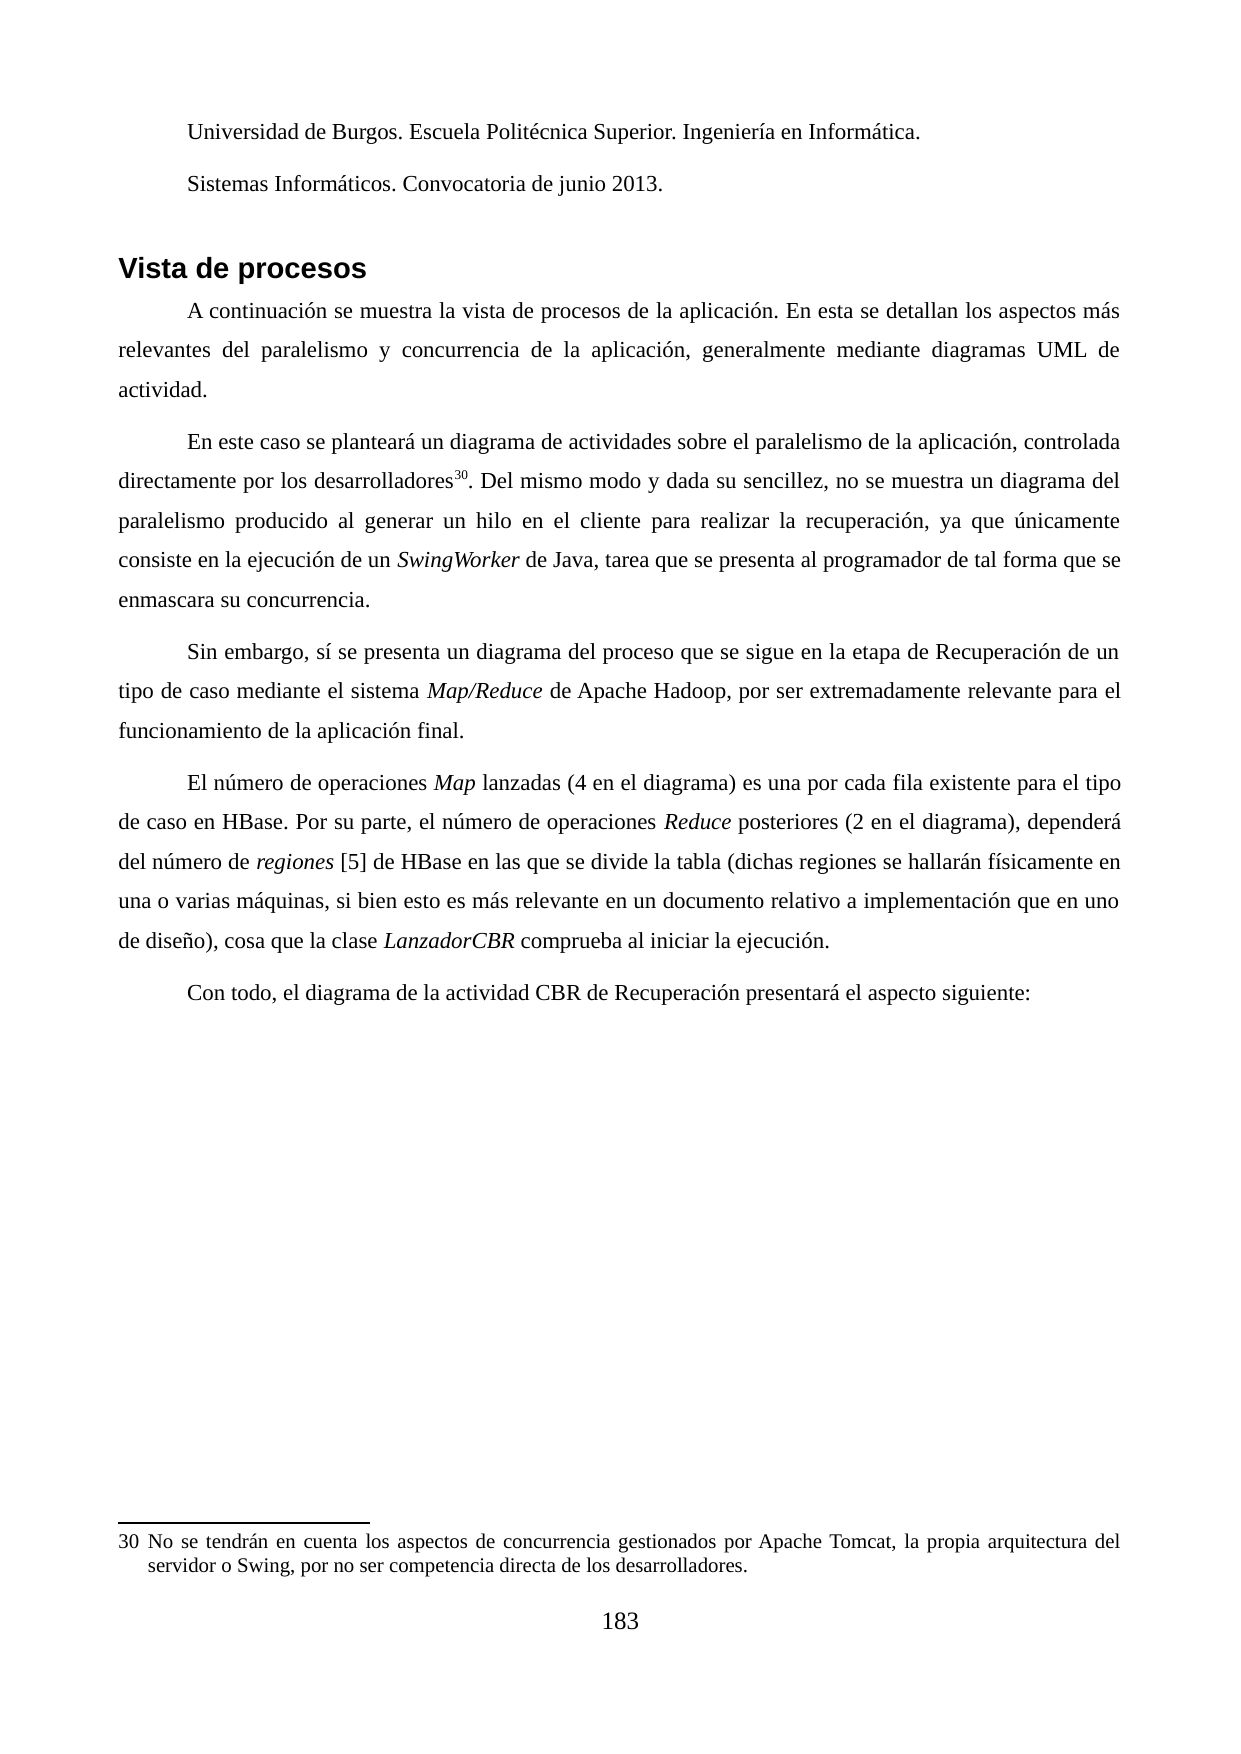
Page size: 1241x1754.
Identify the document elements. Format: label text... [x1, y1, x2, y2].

subtitle Vista de procesos [118, 251, 1122, 284]
text Sin embargo, sí se presenta un diagrama del proceso que se sigue en la etapa de Recuperación de un tipo de caso mediante el sistema Map/Reduce de Apache Hadoop, por ser extremadamente relevante para el funcionamiento de la aplicación final. [118, 638, 1122, 743]
text El número de operaciones Map lanzadas (4 en el diagrama) es una por cada fila existente para el tipo de caso en HBase. Por su parte, el número de operaciones Reduce posteriores (2 en el diagrama), dependerá del número de regiones [5] de HBase en las que se divide la tabla (dichas regiones se hallarán físicamente en una o varias máquinas, si bien esto es más relevante en un documento relativo a implementación que en uno de diseño), cosa que la clase LanzadorCBR comprueba al iniciar la ejecución. [118, 769, 1122, 953]
text A continuación se muestra la vista de procesos de la aplicación. En esta se detallan los aspectos más relevantes del paralelismo y concurrencia de la aplicación, generalmente mediante diagramas UML de actividad. [118, 297, 1122, 402]
text Con todo, el diagrama de la actividad CBR de Recuperación presentará el aspecto siguiente: [118, 979, 1122, 1005]
text No se tendrán en cuenta los aspectos de concurrencia gestionados por Apache Tomcat, la propia arquitectura del servidor o Swing, por no ser competencia directa de los desarrolladores. [118, 1529, 1122, 1577]
text En este caso se planteará un diagrama de actividades sobre el paralelismo de la aplicación, controlada directamente por los desarrolladores. Del mismo modo y dada su sencillez, no se muestra un diagrama del paralelismo producido al generar un hilo en el cliente para realizar la recuperación, ya que únicamente consiste en la ejecución de un SwingWorker de Java, tarea que se presenta al programador de tal forma que se enmascara su concurrencia. [118, 428, 1122, 612]
